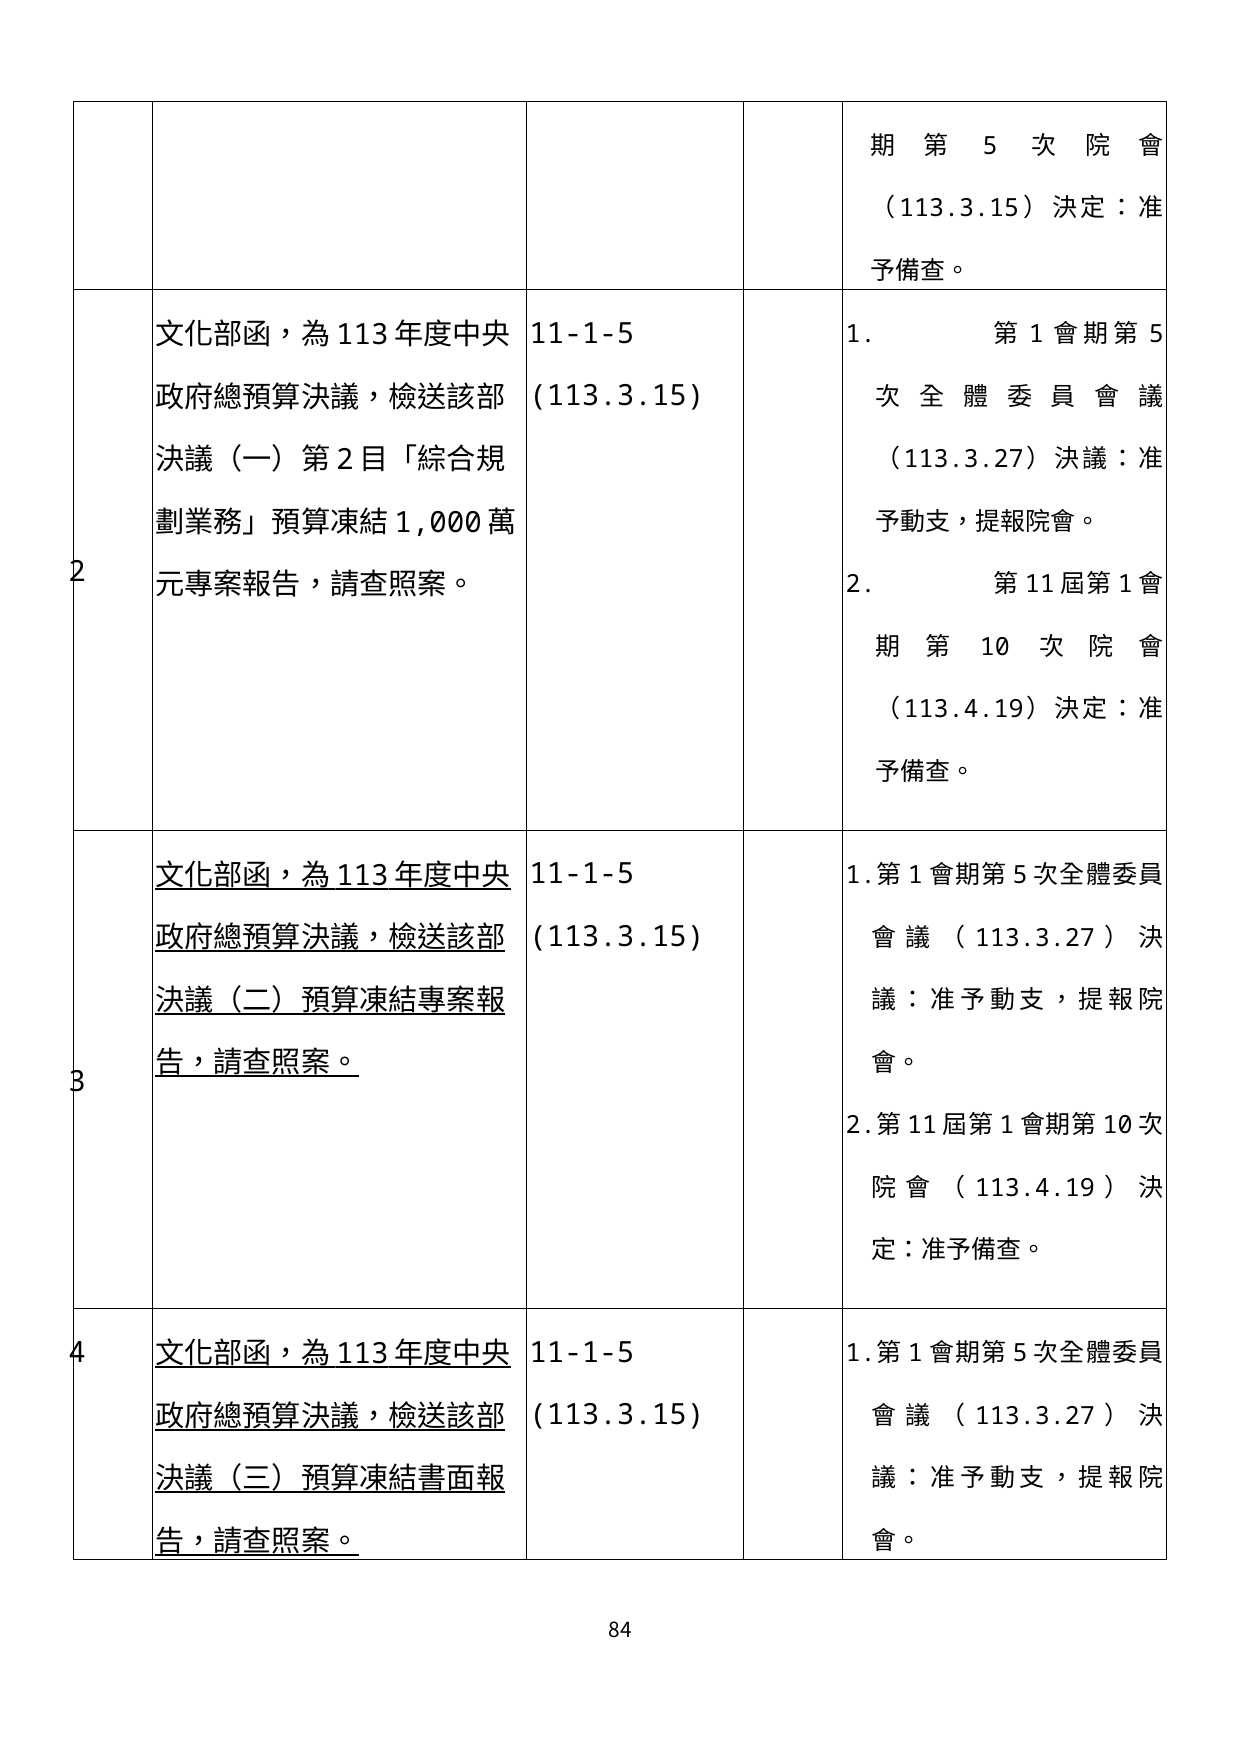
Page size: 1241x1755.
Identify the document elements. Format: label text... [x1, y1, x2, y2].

table_cell 文化部函，為113年度中央政府總預算決議，檢送該部決議（三）預算凍結書面報告，請查照案。 [153, 1309, 526, 1559]
table_cell 第1會期第5次全體委員會議（113.3.27）決議：准予動支，提報院會。 第11屆第1會期第10次院會（113.4.19）決定：准予備查。 [843, 290, 1166, 830]
table_cell 1.第1會期第5次全體委員會議（113.3.27）決議：准予動支，提報院會。 2.第11屆第1會期第10次院會（113.4.19）決定：准予備查。 [843, 831, 1166, 1308]
table_cell [153, 102, 526, 289]
table_cell [74, 1344, 79, 1355]
table_cell [744, 102, 842, 289]
table_cell [74, 1309, 152, 1559]
table_cell [74, 102, 152, 289]
table_cell [74, 1072, 80, 1079]
table_cell [527, 102, 743, 289]
table_cell 11-1-5 (113.3.15) [527, 1309, 743, 1559]
table_cell 文化部函，為113年度中央政府總預算決議，檢送該部決議（一）第2目「綜合規劃業務」預算凍結1,000萬元專案報告，請查照案。 [153, 290, 526, 830]
table_cell 11-1-5 (113.3.15) [527, 831, 743, 1308]
table_cell [74, 562, 80, 574]
table_cell 期第5次院會（113.3.15）決定：准予備查。 [843, 102, 1166, 289]
table_cell [744, 1309, 842, 1559]
table_cell [744, 290, 842, 830]
table_cell 1.第1會期第5次全體委員會議（113.3.27）決議：准予動支，提報院會。 [843, 1309, 1166, 1559]
table_cell [74, 1081, 81, 1089]
table_cell [74, 290, 152, 830]
table_cell 文化部函，為113年度中央政府總預算決議，檢送該部決議（二）預算凍結專案報告，請查照案。 [153, 831, 526, 1308]
table_cell [74, 831, 152, 1308]
table_cell 11-1-5 (113.3.15) [527, 290, 743, 830]
table_cell [744, 831, 842, 1308]
